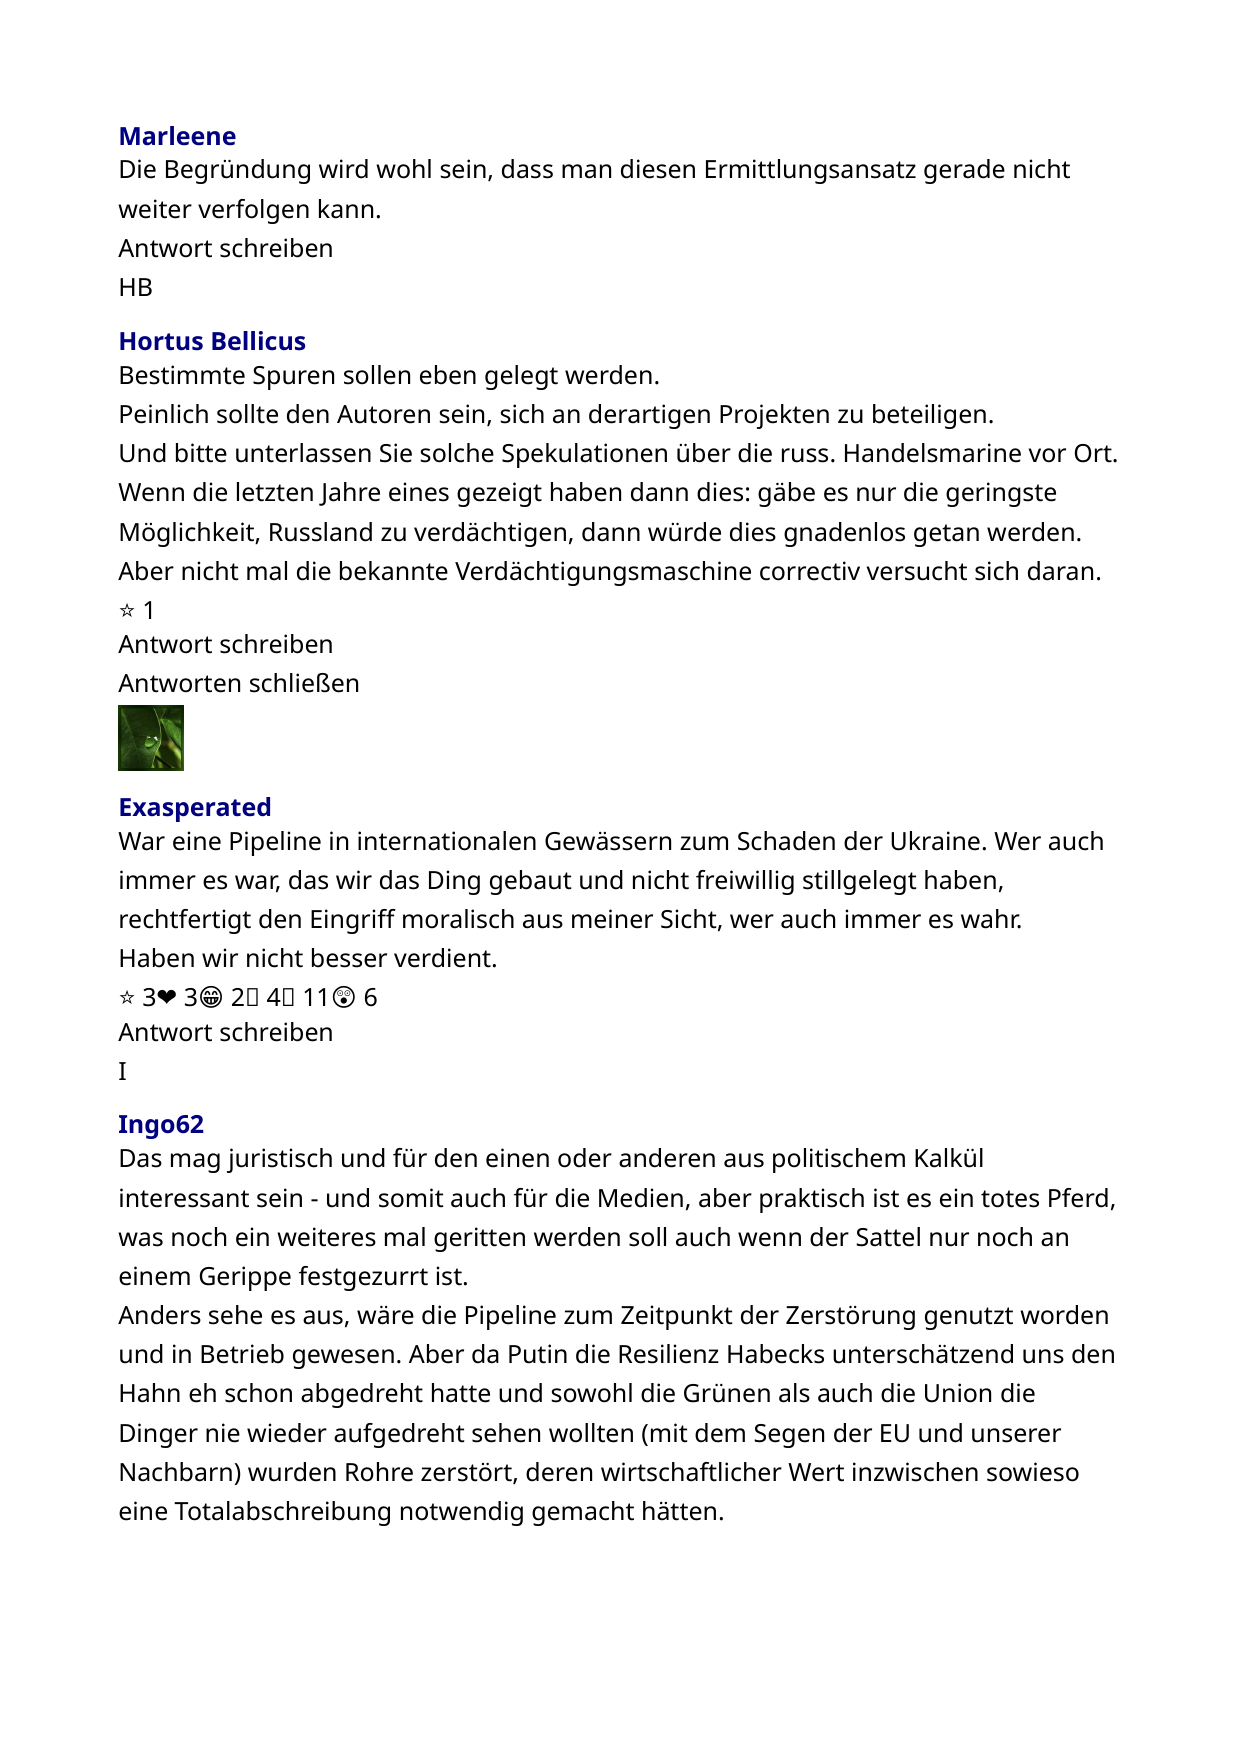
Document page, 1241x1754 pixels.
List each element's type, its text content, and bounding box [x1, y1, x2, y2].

text I [118, 1053, 1122, 1087]
subtitle Hortus Bellicus [118, 323, 1122, 357]
text Haben wir nicht besser verdient. [118, 941, 1122, 975]
text HB [118, 270, 1122, 304]
text Antworten schließen [118, 666, 1122, 700]
text Antwort schreiben [118, 1014, 1122, 1048]
subtitle Ingo62 [118, 1107, 1122, 1141]
text Antwort schreiben [118, 231, 1122, 264]
subtitle Exasperated [118, 789, 1122, 823]
picture [118, 705, 184, 771]
text Bestimmte Spuren sollen eben gelegt werden. Peinlich sollte den Autoren sein, sich an derartigen Projekten zu beteiligen. [118, 357, 1122, 431]
text Antwort schreiben [118, 627, 1122, 661]
text ⭐️ 1 [118, 592, 1122, 627]
text Und bitte unterlassen Sie solche Spekulationen über die russ. Handelsmarine vor Ort. Wenn die letzten Jahre eines gezeigt haben dann dies: gäbe es nur die geringste Möglichkeit, Russland zu verdächtigen, dann würde dies gnadenlos getan werden. Aber nicht mal die bekannte Verdächtigungsmaschine correctiv versucht sich daran. [118, 436, 1122, 587]
text ⭐️ 3❤️ 3😁 2🙁 4🤨 11😲 6 [118, 980, 1122, 1014]
subtitle Marleene [118, 118, 1122, 152]
text Das mag juristisch und für den einen oder anderen aus politischem Kalkül interessant sein - und somit auch für die Medien, aber praktisch ist es ein totes Pferd, was noch ein weiteres mal geritten werden soll auch wenn der Sattel nur noch an einem Gerippe festgezurrt ist. [118, 1141, 1122, 1293]
text War eine Pipeline in internationalen Gewässern zum Schaden der Ukraine. Wer auch immer es war, das wir das Ding gebaut und nicht freiwillig stillgelegt haben, rechtfertigt den Eingriff moralisch aus meiner Sicht, wer auch immer es wahr. [118, 823, 1122, 936]
text Anders sehe es aus, wäre die Pipeline zum Zeitpunkt der Zerstörung genutzt worden und in Betrieb gewesen. Aber da Putin die Resilienz Habecks unterschätzend uns den Hahn eh schon abgedreht hatte und sowohl die Grünen als auch die Union die Dinger nie wieder aufgedreht sehen wollten (mit dem Segen der EU und unserer Nachbarn) wurden Rohre zerstört, deren wirtschaftlicher Wert inzwischen sowieso eine Totalabschreibung notwendig gemacht hätten. [118, 1298, 1122, 1528]
text Die Begründung wird wohl sein, dass man diesen Ermittlungsansatz gerade nicht weiter verfolgen kann. [118, 152, 1122, 225]
